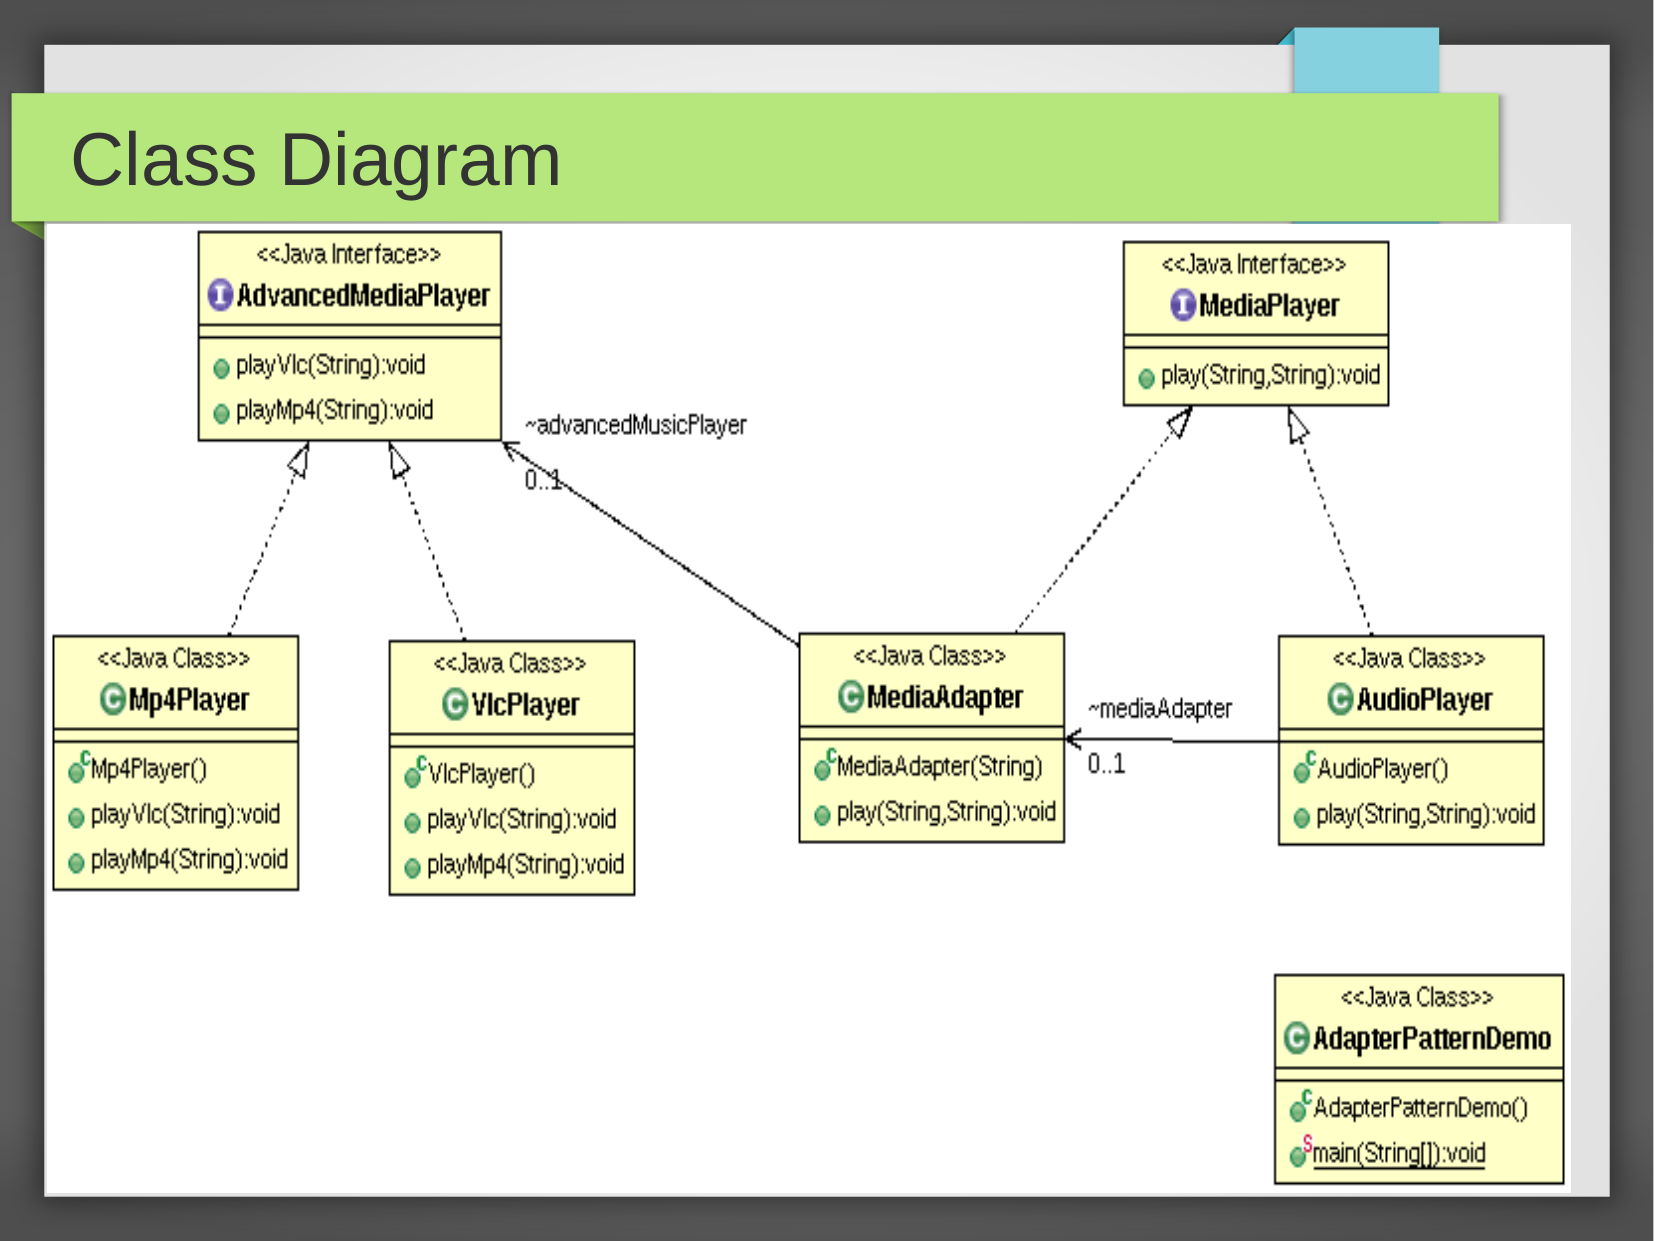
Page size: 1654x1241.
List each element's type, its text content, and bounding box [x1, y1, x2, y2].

picture [0, 0, 1654, 1241]
title Class Diagram [70, 106, 1229, 213]
